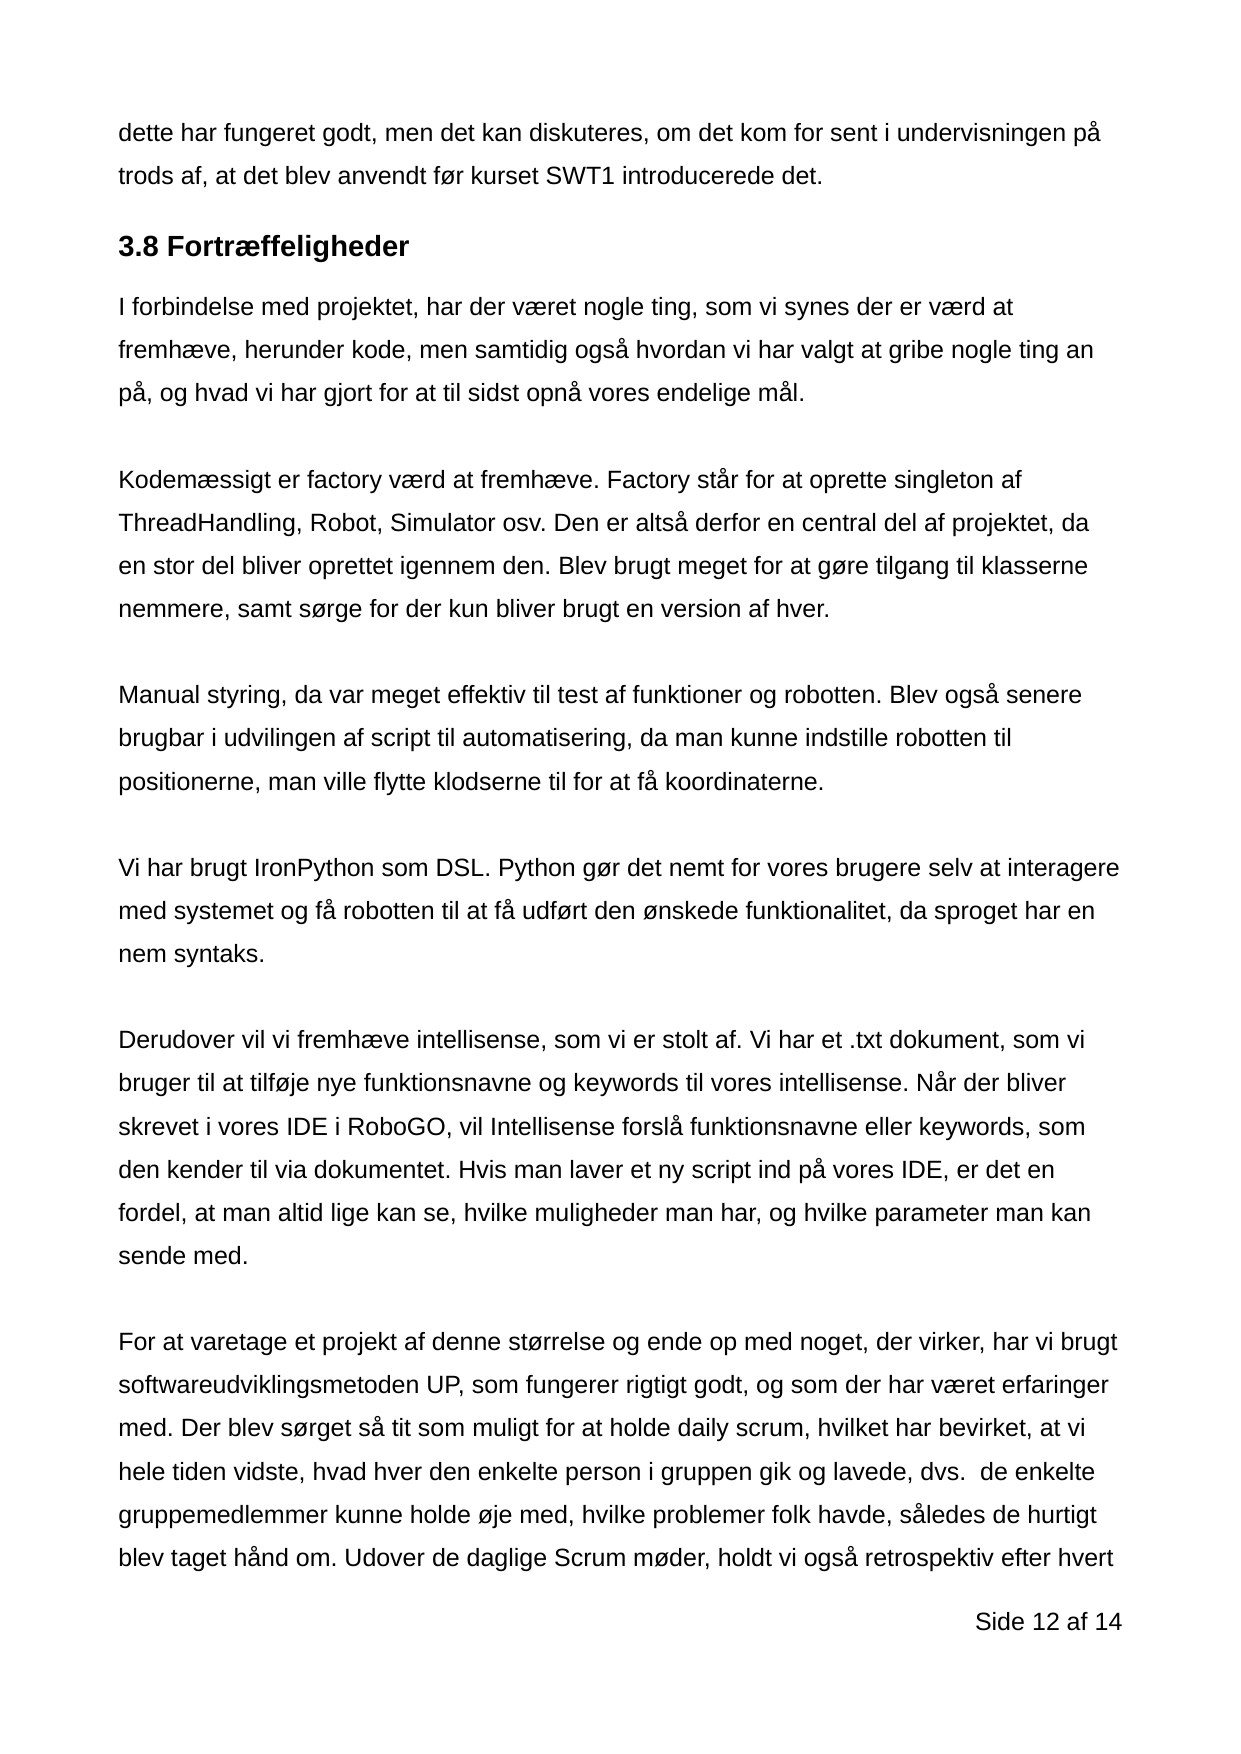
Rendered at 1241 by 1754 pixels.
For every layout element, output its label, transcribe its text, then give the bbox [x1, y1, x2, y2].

text dette har fungeret godt, men det kan diskuteres, om det kom for sent i undervisningen på trods af, at det blev anvendt før kurset SWT1 introducerede det. [118, 118, 1122, 190]
text Kodemæssigt er factory værd at fremhæve. Factory står for at oprette singleton af ThreadHandling, Robot, Simulator osv. Den er altså derfor en central del af projektet, da en stor del bliver oprettet igennem den. Blev brugt meget for at gøre tilgang til klasserne nemmere, samt sørge for der kun bliver brugt en version af hver. [118, 465, 1122, 623]
text I forbindelse med projektet, har der været nogle ting, som vi synes der er værd at fremhæve, herunder kode, men samtidig også hvordan vi har valgt at gribe nogle ting an på, og hvad vi har gjort for at til sidst opnå vores endelige mål. [118, 292, 1122, 407]
text For at varetage et projekt af denne størrelse og ende op med noget, der virker, har vi brugt softwareudviklingsmetoden UP, som fungerer rigtigt godt, og som der har været erfaringer med. Der blev sørget så tit som muligt for at holde daily scrum, hvilket har bevirket, at vi hele tiden vidste, hvad hver den enkelte person i gruppen gik og lavede, dvs. de enkelte gruppemedlemmer kunne holde øje med, hvilke problemer folk havde, således de hurtigt blev taget hånd om. Udover de daglige Scrum møder, holdt vi også retrospektiv efter hvert [118, 1327, 1122, 1572]
text Manual styring, da var meget effektiv til test af funktioner og robotten. Blev også senere brugbar i udvilingen af script til automatisering, da man kunne indstille robotten til positionerne, man ville flytte klodserne til for at få koordinaterne. [118, 680, 1122, 795]
subtitle 3.8 Fortræffeligheder [118, 229, 1122, 263]
text Derudover vil vi fremhæve intellisense, som vi er stolt af. Vi har et .txt dokument, som vi bruger til at tilføje nye funktionsnavne og keywords til vores intellisense. Når der bliver skrevet i vores IDE i RoboGO, vil Intellisense forslå funktionsnavne eller keywords, som den kender til via dokumentet. Hvis man laver et ny script ind på vores IDE, er det en fordel, at man altid lige kan se, hvilke muligheder man har, og hvilke parameter man kan sende med. [118, 1025, 1122, 1270]
text Vi har brugt IronPython som DSL. Python gør det nemt for vores brugere selv at interagere med systemet og få robotten til at få udført den ønskede funktionalitet, da sproget har en nem syntaks. [118, 853, 1122, 968]
